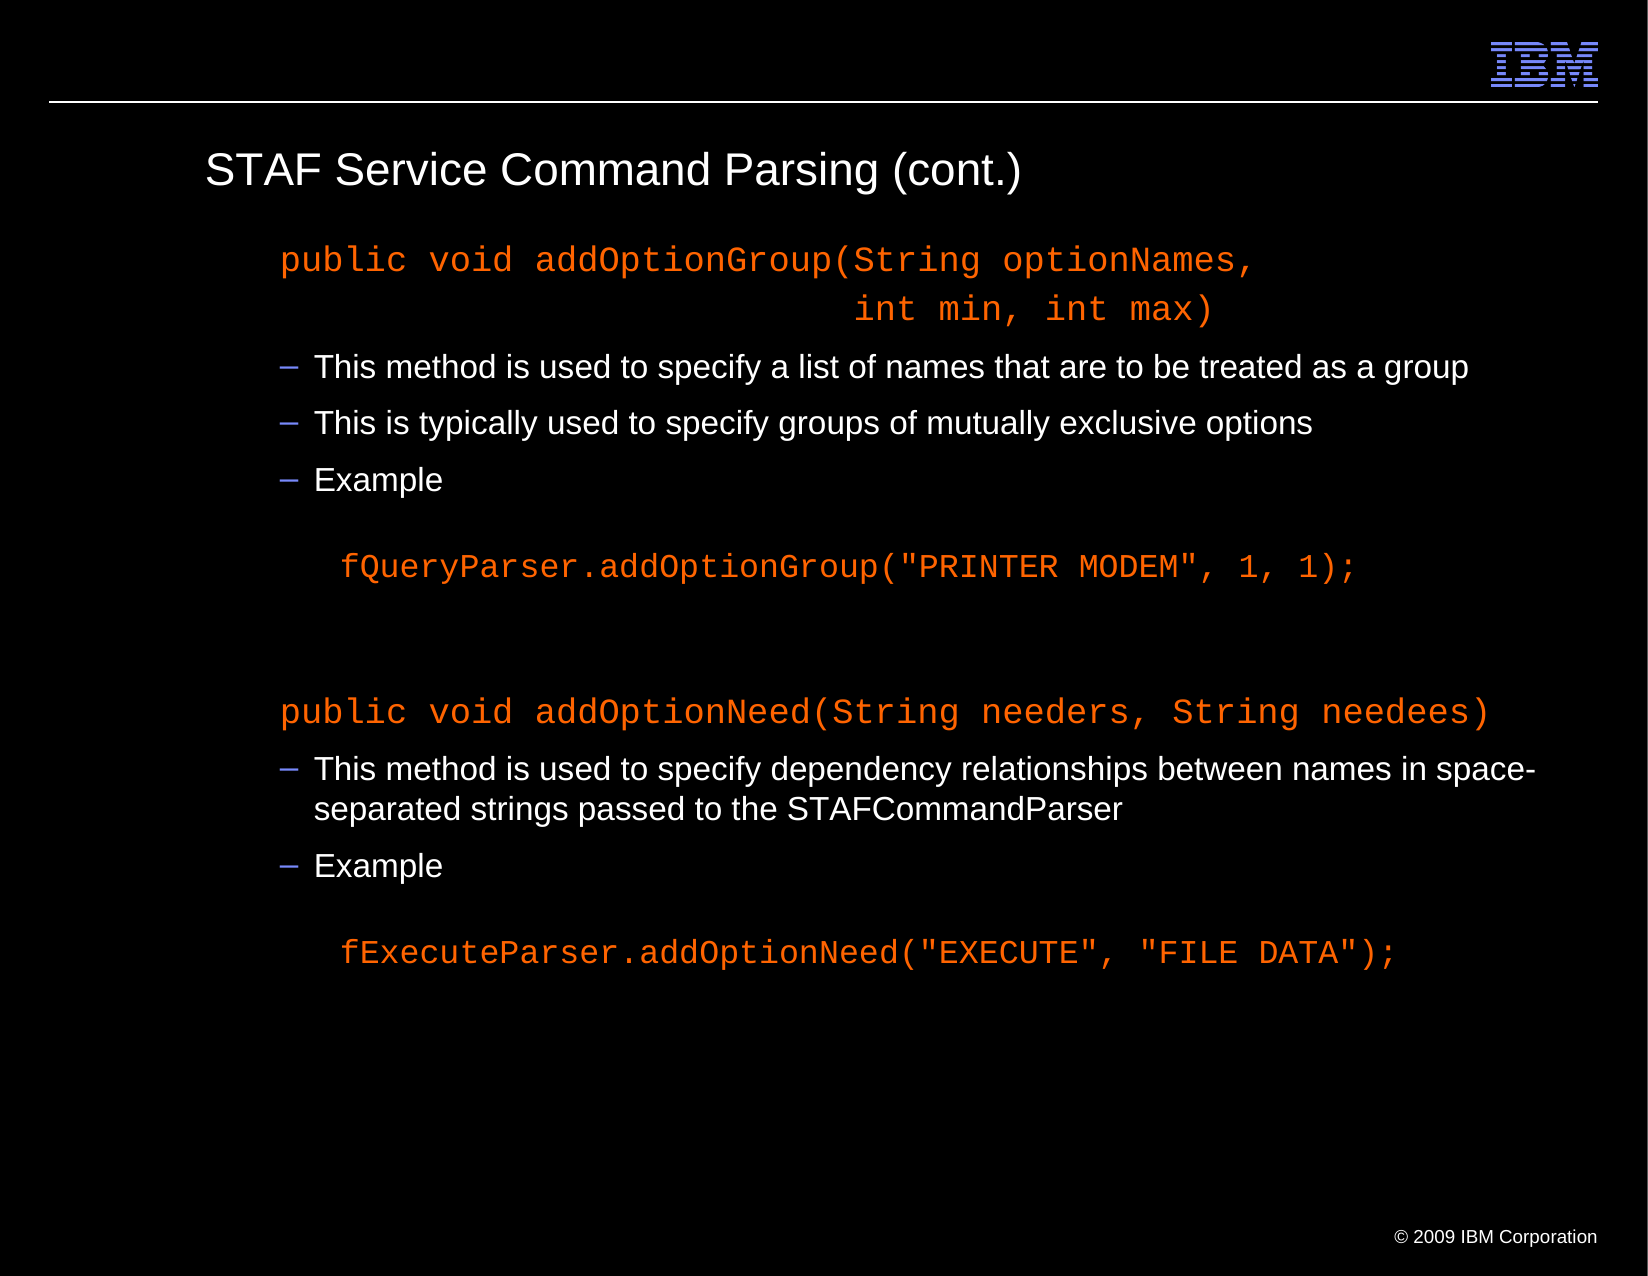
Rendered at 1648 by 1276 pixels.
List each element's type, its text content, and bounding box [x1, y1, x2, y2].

title STAF Service Command Parsing (cont.) [188, 137, 1648, 231]
text_box public void addOptionGroup(String optionNames, int min, int max) This method is used to specify a list of names that are to be treated as a group This is typically used to specify groups of mutually exclusive options Example fQueryParser.addOptionGroup("PRINTER MODEM", 1, 1); public void addOptionNeed(String needers, String needees) This method is used to specify dependency relationships between names in space-separated strings passed to the STAFCommandParser Example fExecuteParser.addOptionNeed("EXECUTE", "FILE DATA"); [219, 236, 1570, 970]
picture [1491, 42, 1598, 87]
